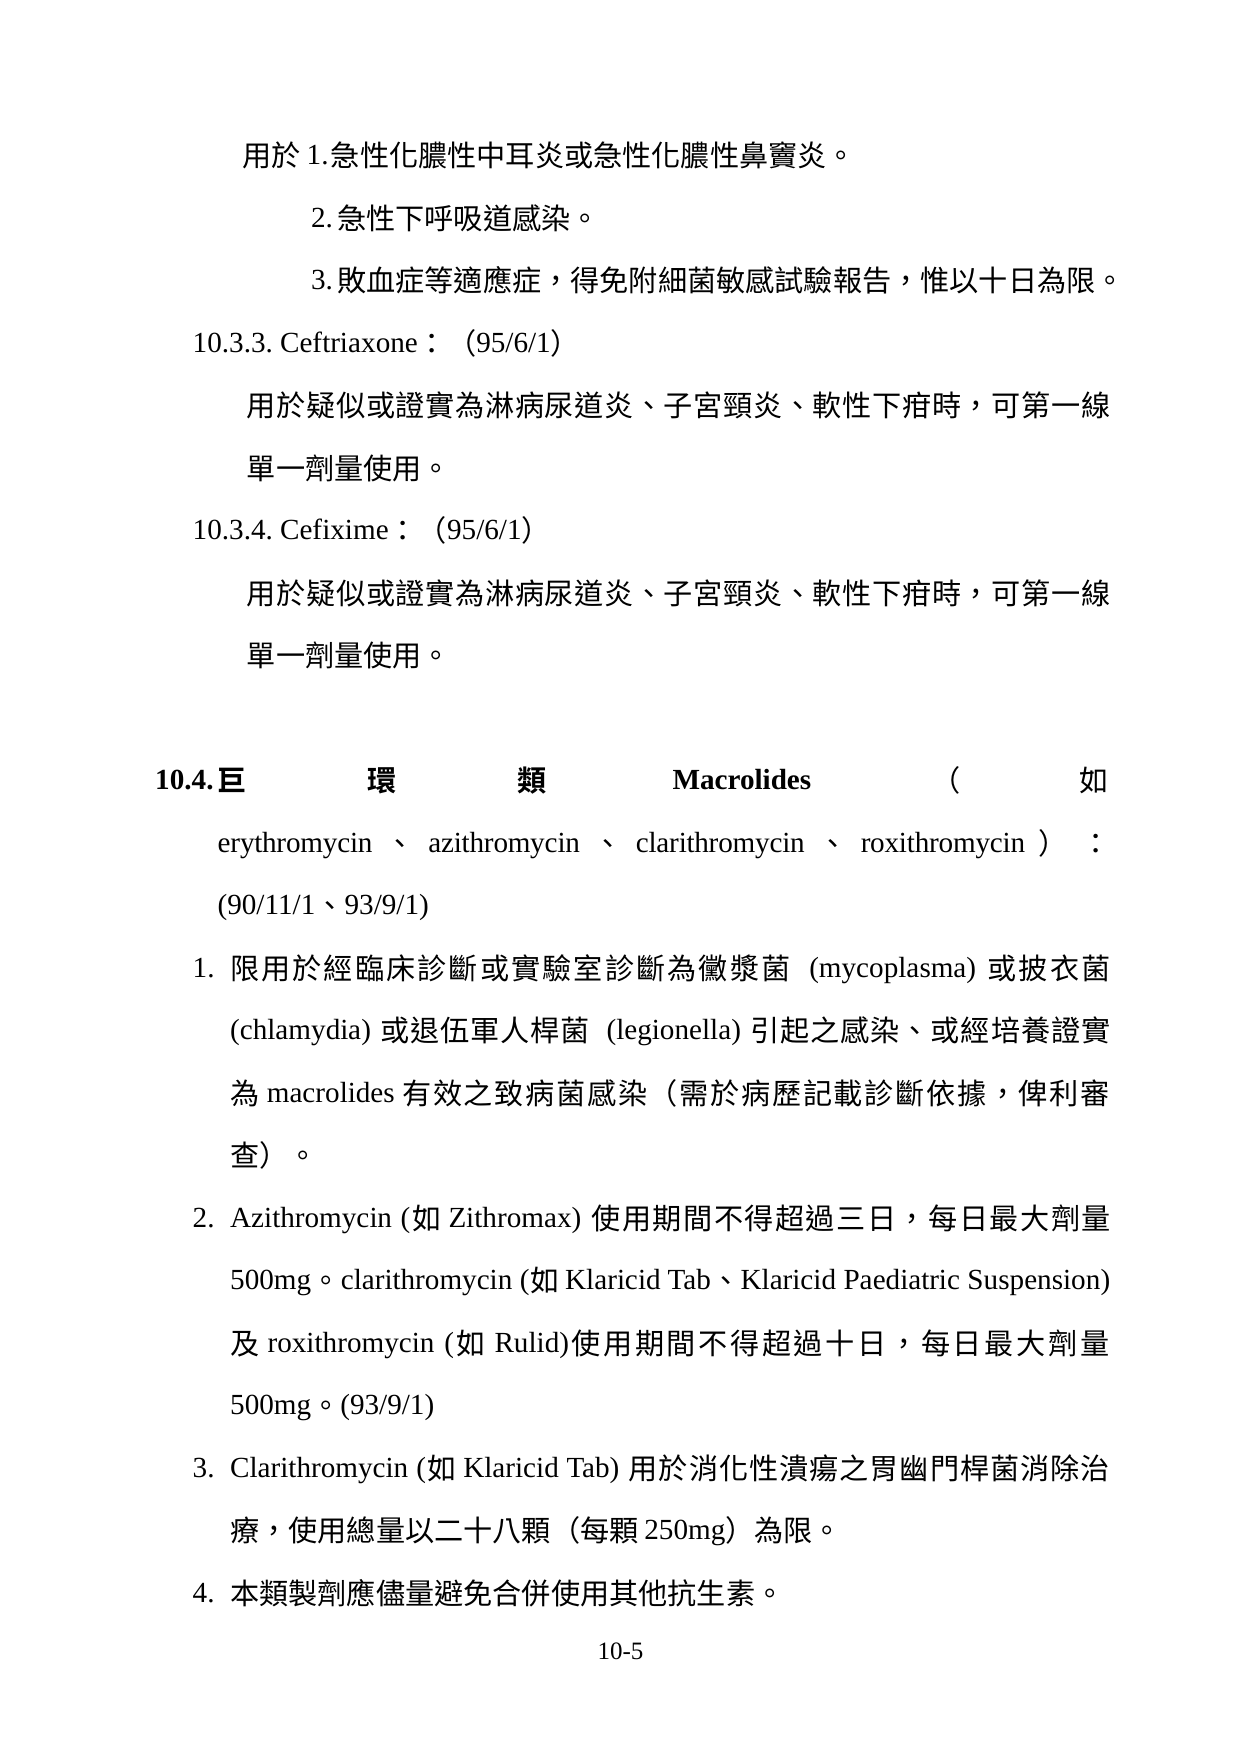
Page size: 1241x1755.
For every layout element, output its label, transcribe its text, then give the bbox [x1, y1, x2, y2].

text 2. Azithromycin (如Zithromax) 使用期間不得超過三日，每日最大劑量500mg。clarithromycin (如Klaricid Tab、Klaricid Paediatric Suspension) 及roxithromycin (如Rulid)使用期間不得超過十日，每日最大劑量500mg。(93/9/1) [192, 1175, 1110, 1425]
text 3. 敗血症等適應症，得免附細菌敏感試驗報告，惟以十日為限。 [311, 237, 1110, 300]
text 用於疑似或證實為淋病尿道炎、子宮頸炎、軟性下疳時，可第一線單一劑量使用。 [247, 362, 1110, 487]
text 2. 急性下呼吸道感染。 [311, 175, 1110, 237]
text 用於疑似或證實為淋病尿道炎、子宮頸炎、軟性下疳時，可第一線單一劑量使用。 [247, 550, 1110, 675]
text 10.3.4. Cefixime：（95/6/1） [192, 487, 1110, 550]
text 4. 本類製劑應儘量避免合併使用其他抗生素。 [192, 1550, 1110, 1612]
text 用於1. 急性化膿性中耳炎或急性化膿性鼻竇炎。 [242, 112, 1110, 175]
text 10.3.3. Ceftriaxone：（95/6/1） [192, 300, 1110, 362]
text 1. 限用於經臨床診斷或實驗室診斷為黴漿菌 (mycoplasma) 或披衣菌 (chlamydia) 或退伍軍人桿菌 (legionella) 引起之感染、或經培養證實為macrolides有效之致病菌感染（需於病歷記載診斷依據，俾利審查）。 [192, 925, 1110, 1175]
text 3. Clarithromycin (如Klaricid Tab) 用於消化性潰瘍之胃幽門桿菌消除治療，使用總量以二十八顆（每顆250mg）為限。 [192, 1425, 1110, 1550]
subtitle 10.4. 巨環類Macrolides（如erythromycin、azithromycin、clarithromycin、roxithromycin）：(90/11/1、93/9/1) [155, 737, 1110, 925]
